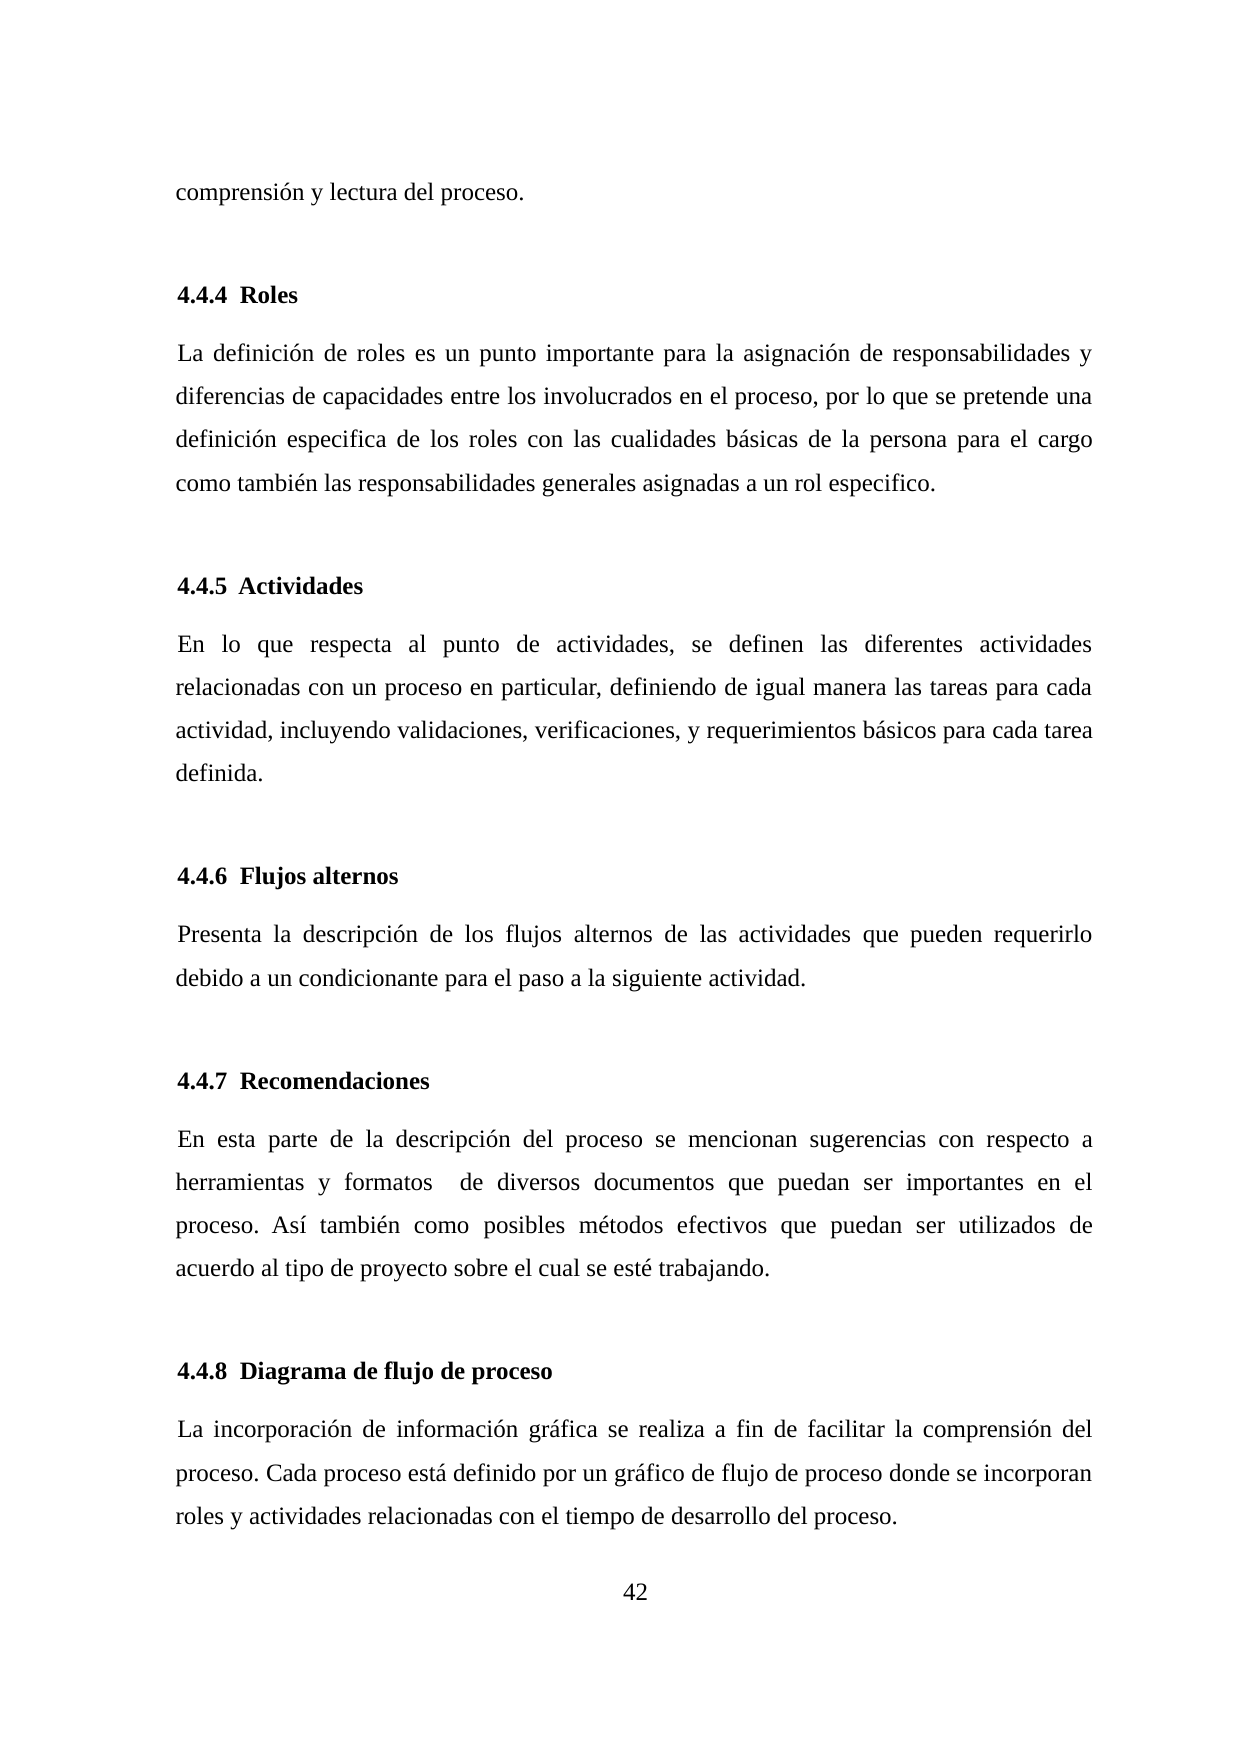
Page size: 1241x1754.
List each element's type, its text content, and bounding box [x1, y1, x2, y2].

text comprensión y lectura del proceso. [175, 177, 1093, 206]
text 4.4.4 Roles [177, 280, 1093, 309]
text Presenta la descripción de los flujos alternos de las actividades que pueden requerirlo debido a un condicionante para el paso a la siguiente actividad. [175, 919, 1093, 991]
text La incorporación de información gráfica se realiza a fin de facilitar la comprensión del proceso. Cada proceso está definido por un gráfico de flujo de proceso donde se incorporan roles y actividades relacionadas con el tiempo de desarrollo del proceso. [175, 1414, 1093, 1529]
text 4.4.5 Actividades [177, 571, 1093, 599]
text 4.4.8 Diagrama de flujo de proceso [177, 1356, 1093, 1385]
text En esta parte de la descripción del proceso se mencionan sugerencias con respecto a herramientas y formatos de diversos documentos que puedan ser importantes en el proceso. Así también como posibles métodos efectivos que puedan ser utilizados de acuerdo al tipo de proyecto sobre el cual se esté trabajando. [175, 1124, 1093, 1282]
text 4.4.6 Flujos alternos [177, 861, 1093, 890]
text En lo que respecta al punto de actividades, se definen las diferentes actividades relacionadas con un proceso en particular, definiendo de igual manera las tareas para cada actividad, incluyendo validaciones, verificaciones, y requerimientos básicos para cada tarea definida. [175, 629, 1093, 787]
text La definición de roles es un punto importante para la asignación de responsabilidades y diferencias de capacidades entre los involucrados en el proceso, por lo que se pretende una definición especifica de los roles con las cualidades básicas de la persona para el cargo como también las responsabilidades generales asignadas a un rol especifico. [175, 338, 1093, 496]
text 4.4.7 Recomendaciones [177, 1066, 1093, 1094]
